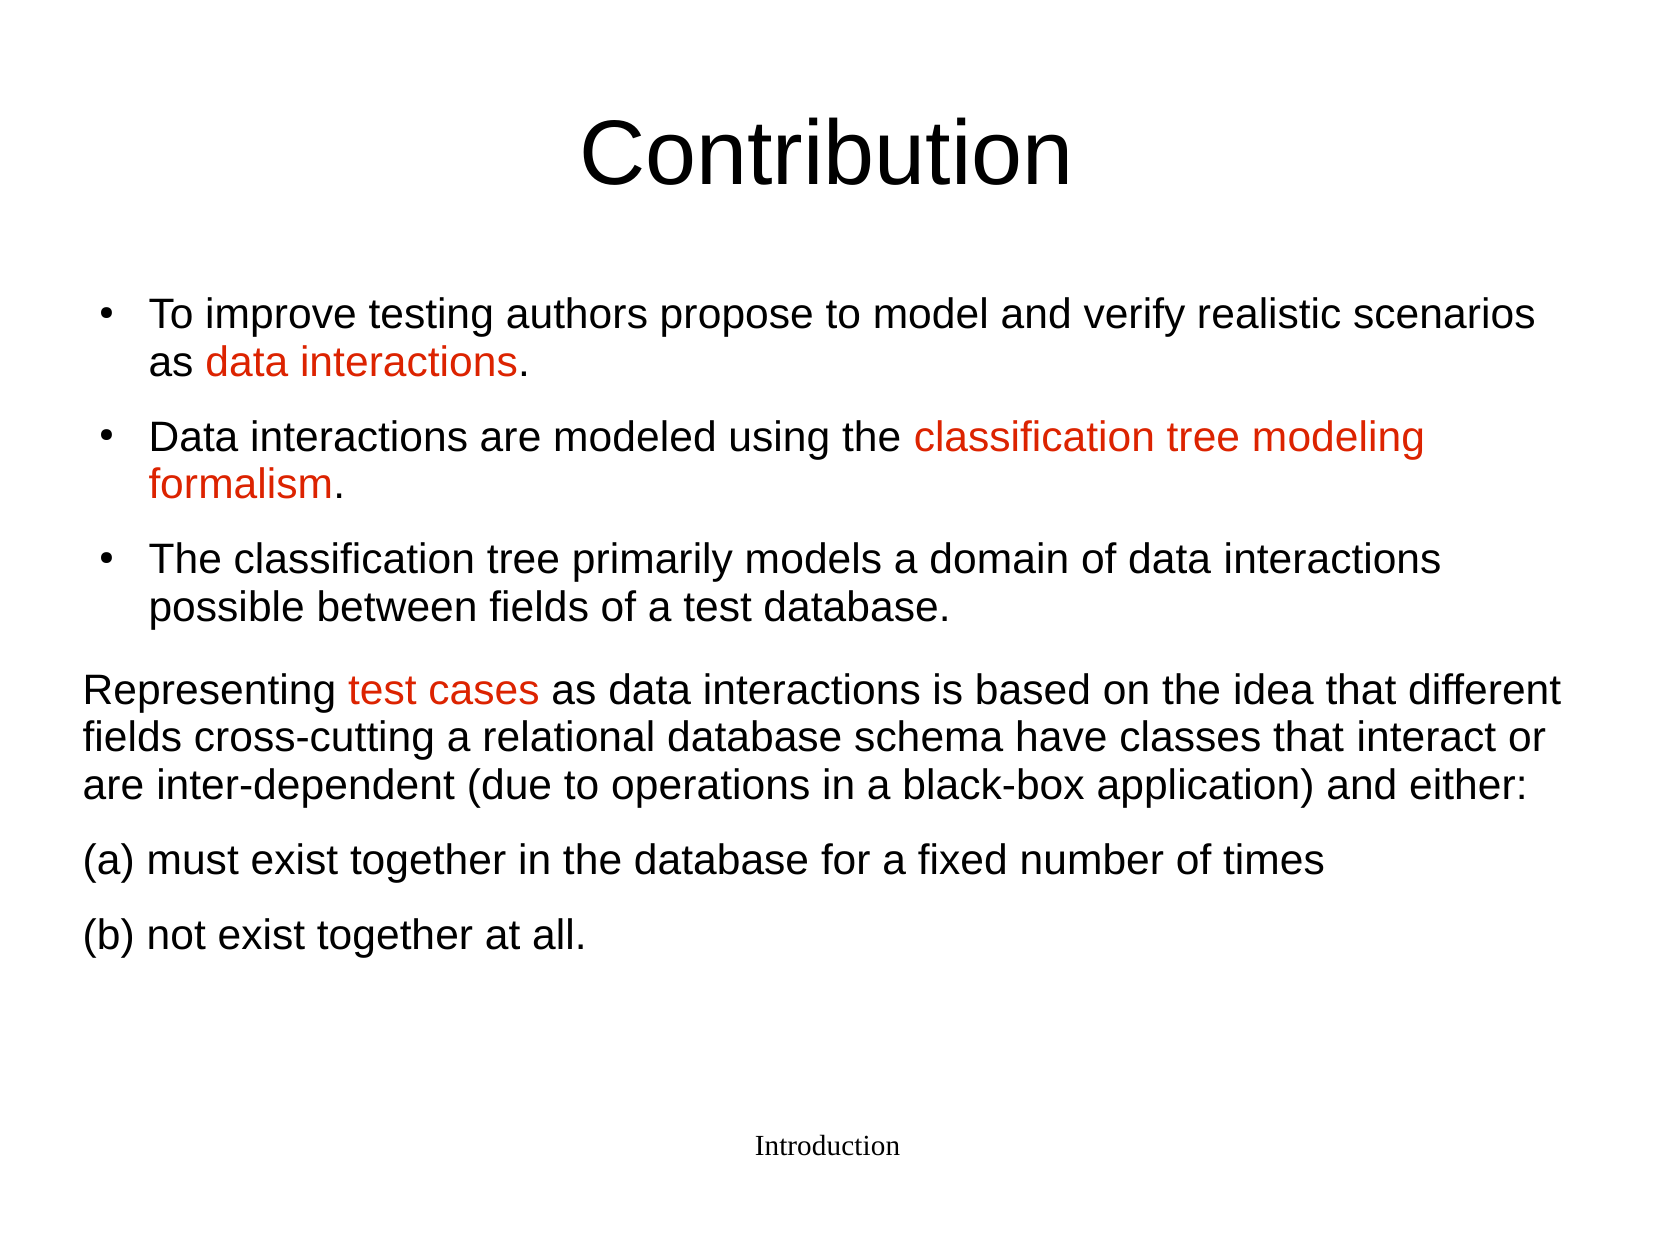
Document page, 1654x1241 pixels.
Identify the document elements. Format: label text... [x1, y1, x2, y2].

title Contribution [82, 49, 1571, 257]
list To improve testing authors propose to model and verify realistic scenarios as data interactions. Data interactions are modeled using the classification tree modeling formalism. The classification tree primarily models a domain of data interactions possible between fields of a test database. [82, 290, 1571, 634]
list Representing test cases as data interactions is based on the idea that different fields cross-cutting a relational database schema have classes that interact or are inter-dependent (due to operations in a black-box application) and either: (a) must exist together in the database for a fixed number of times (b) not exist together at all. [82, 665, 1571, 1009]
